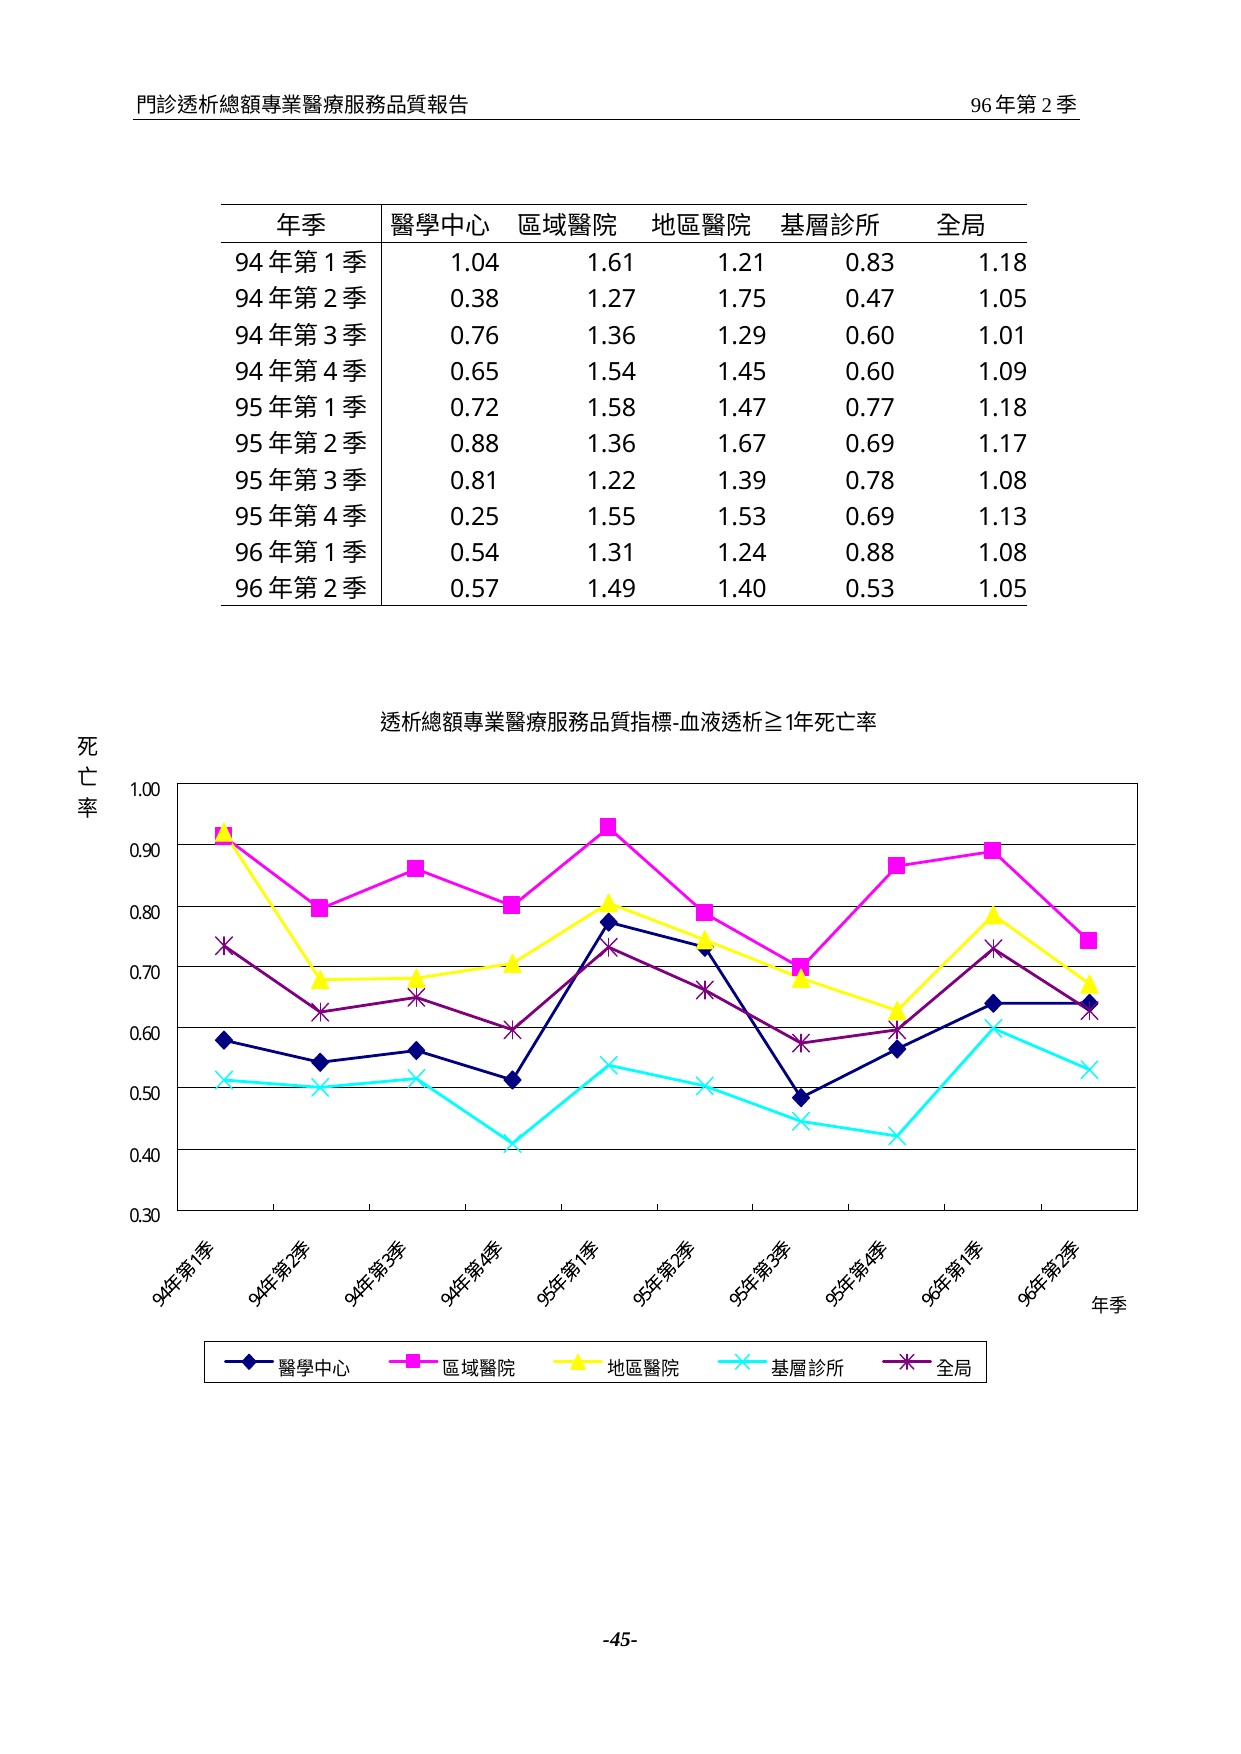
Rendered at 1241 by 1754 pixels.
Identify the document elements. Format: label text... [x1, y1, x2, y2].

table_cell 1.47 [636, 388, 766, 424]
table_cell 1.53 [636, 496, 766, 533]
table_cell 0.88 [382, 424, 499, 460]
table_cell 0.69 [766, 496, 895, 533]
table_cell 0.53 [766, 569, 895, 605]
table_cell 1.01 [895, 315, 1027, 351]
table_cell 1.58 [499, 388, 636, 424]
table_cell 95年第2季 [221, 424, 381, 460]
table_cell 0.76 [382, 315, 499, 351]
table_cell 0.88 [766, 533, 895, 569]
table_cell 1.36 [499, 424, 636, 460]
table_cell 1.67 [636, 424, 766, 460]
table_cell 1.49 [499, 569, 636, 605]
table_cell 1.54 [499, 351, 636, 388]
table_cell 96年第2季 [221, 569, 381, 605]
table_cell 1.21 [636, 243, 766, 279]
table_cell 0.65 [382, 351, 499, 388]
table_cell 95年第3季 [221, 460, 381, 496]
table_cell 1.17 [895, 424, 1027, 460]
table_cell 0.25 [382, 496, 499, 533]
table_cell 0.77 [766, 388, 895, 424]
table_cell 0.54 [382, 533, 499, 569]
table_cell 0.57 [382, 569, 499, 605]
table_cell 1.75 [636, 279, 766, 315]
table_cell 0.72 [382, 388, 499, 424]
table_cell 94年第1季 [221, 243, 381, 279]
table_cell 1.55 [499, 496, 636, 533]
table_cell 1.24 [636, 533, 766, 569]
table_cell 1.18 [895, 243, 1027, 279]
table_cell 94年第3季 [221, 315, 381, 351]
table_cell 0.69 [766, 424, 895, 460]
table_cell 95年第4季 [221, 496, 381, 533]
table_cell 1.08 [895, 460, 1027, 496]
table_cell 94年第2季 [221, 279, 381, 315]
table_cell 96年第1季 [221, 533, 381, 569]
table_cell 1.22 [499, 460, 636, 496]
table_cell 1.08 [895, 533, 1027, 569]
table_cell 1.45 [636, 351, 766, 388]
table_cell 95年第1季 [221, 388, 381, 424]
table_cell 1.27 [499, 279, 636, 315]
table_cell 1.05 [895, 569, 1027, 605]
table_header 基層診所 [766, 205, 895, 242]
table_header 年季 [221, 205, 381, 242]
table_cell 1.18 [895, 388, 1027, 424]
table_cell 1.05 [895, 279, 1027, 315]
table_cell 1.04 [382, 243, 499, 279]
table_cell 1.40 [636, 569, 766, 605]
table_cell 0.81 [382, 460, 499, 496]
table_header 地區醫院 [636, 205, 766, 242]
table_cell 0.83 [766, 243, 895, 279]
table_cell 1.13 [895, 496, 1027, 533]
table_cell 1.39 [636, 460, 766, 496]
table_cell 1.29 [636, 315, 766, 351]
table_cell 94年第4季 [221, 351, 381, 388]
table_cell 0.60 [766, 315, 895, 351]
table_header 醫學中心 [382, 205, 499, 242]
table_header 區域醫院 [499, 205, 636, 242]
table_cell 1.31 [499, 533, 636, 569]
table_cell 1.61 [499, 243, 636, 279]
table_cell 1.36 [499, 315, 636, 351]
table_cell 0.38 [382, 279, 499, 315]
table_cell 0.78 [766, 460, 895, 496]
table_cell 0.60 [766, 351, 895, 388]
table_header 全局 [895, 205, 1027, 242]
table_cell 1.09 [895, 351, 1027, 388]
table_cell 0.47 [766, 279, 895, 315]
